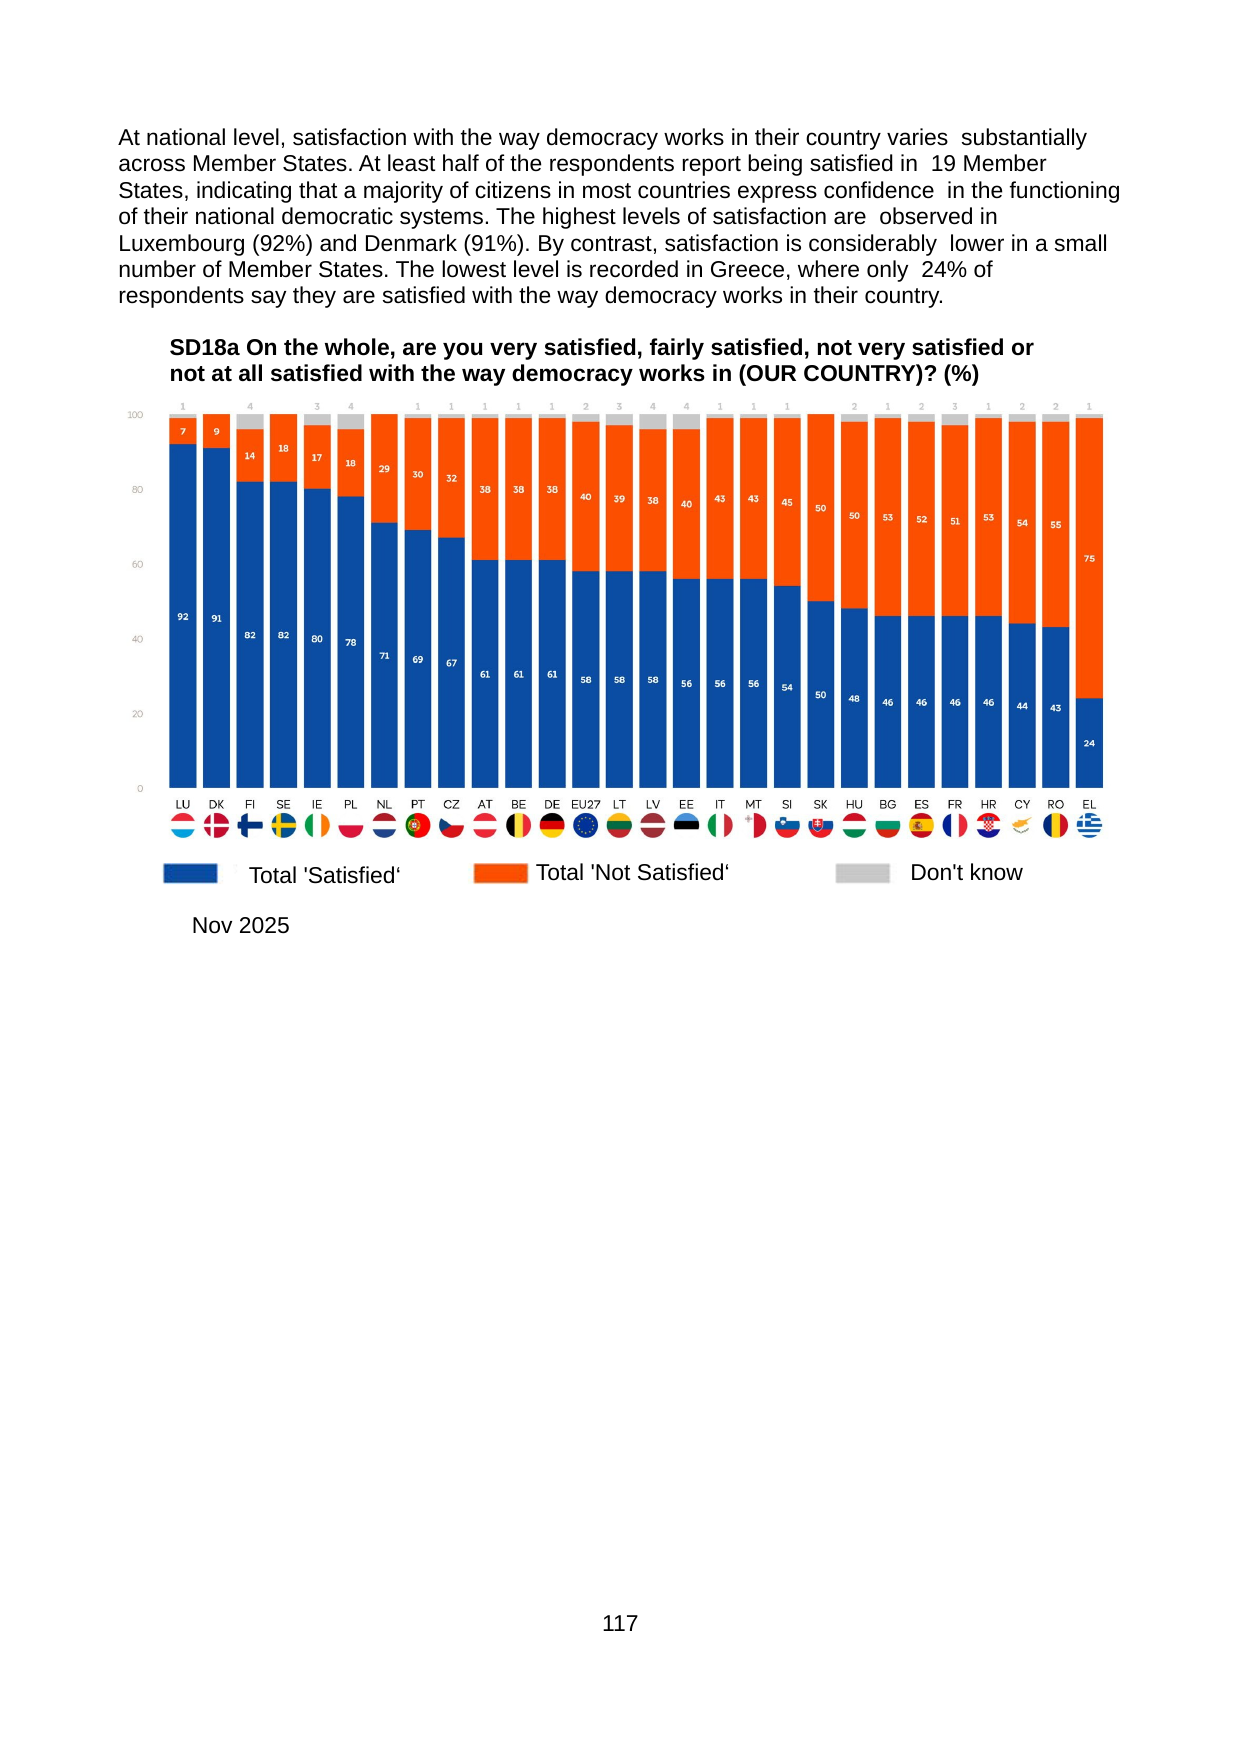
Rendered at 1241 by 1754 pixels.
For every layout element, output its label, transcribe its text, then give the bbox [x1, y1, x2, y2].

picture [153, 849, 897, 888]
picture [118, 394, 1112, 844]
text At national level, satisfaction with the way democracy works in their country varies substantially across Member States. At least half of the respondents report being satisfied in 19 Member States, indicating that a majority of citizens in most countries express confidence in the functioning of their national democratic systems. The highest levels of satisfaction are observed in Luxembourg (92%) and Denmark (91%). By contrast, satisfaction is considerably lower in a small number of Member States. The lowest level is recorded in Greece, where only 24% of respondents say they are satisfied with the way democracy works in their country. [118, 124, 1122, 308]
